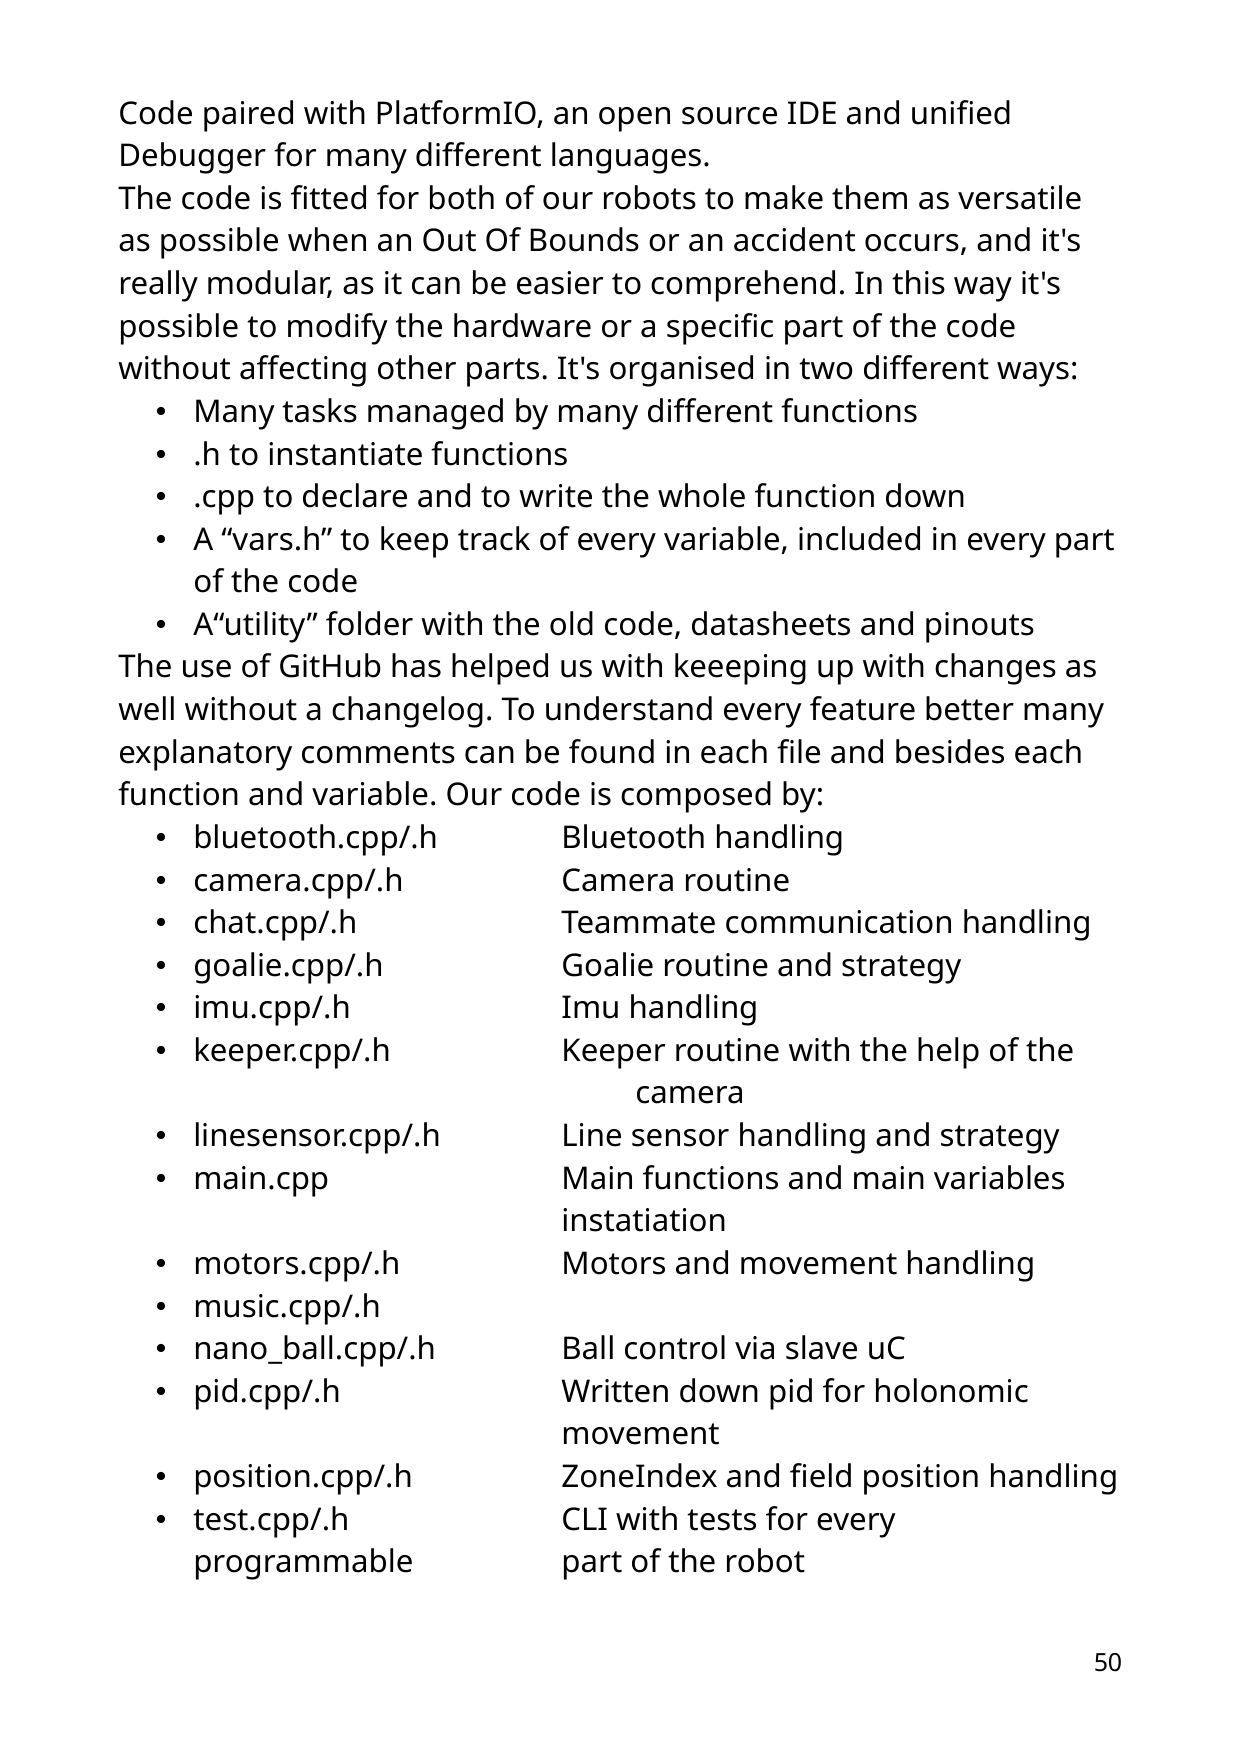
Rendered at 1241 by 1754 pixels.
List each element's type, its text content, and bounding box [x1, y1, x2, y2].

list .cpp to declare and to write the whole function down [156, 474, 1122, 517]
list keeper.cpp/.h Keeper routine with the help of the camera [156, 1028, 1122, 1113]
list camera.cpp/.h Camera routine [156, 857, 1122, 900]
list goalie.cpp/.h Goalie routine and strategy [156, 943, 1122, 985]
list test.cpp/.h CLI with tests for every programmable part of the robot [156, 1497, 1122, 1582]
list A“utility” folder with the old code, datasheets and pinouts [156, 602, 1122, 644]
list chat.cpp/.h Teammate communication handling [156, 900, 1122, 943]
list Many tasks managed by many different functions [156, 389, 1122, 431]
list bluetooth.cpp/.h Bluetooth handling [156, 815, 1122, 857]
list imu.cpp/.h Imu handling [156, 985, 1122, 1028]
text Code paired with PlatformIO, an open source IDE and unified Debugger for many different languages. [118, 91, 1122, 176]
list pid.cpp/.h Written down pid for holonomic movement [156, 1369, 1122, 1454]
list .h to instantiate functions [156, 431, 1122, 474]
list linesensor.cpp/.h Line sensor handling and strategy [156, 1113, 1122, 1156]
list motors.cpp/.h Motors and movement handling [156, 1241, 1122, 1283]
list position.cpp/.h ZoneIndex and field position handling [156, 1454, 1122, 1497]
list A “vars.h” to keep track of every variable, included in every part of the code [156, 517, 1122, 602]
list music.cpp/.h [156, 1283, 1122, 1326]
text The code is fitted for both of our robots to make them as versatile as possible when an Out Of Bounds or an accident occurs, and it's really modular, as it can be easier to comprehend. In this way it's possible to modify the hardware or a specific part of the code without affecting other parts. It's organised in two different ways: [118, 176, 1122, 389]
list nano_ball.cpp/.h Ball control via slave uC [156, 1326, 1122, 1369]
text The use of GitHub has helped us with keeeping up with changes as well without a changelog. To understand every feature better many explanatory comments can be found in each file and besides each function and variable. Our code is composed by: [118, 644, 1122, 815]
list main.cpp Main functions and main variables instatiation [156, 1156, 1122, 1241]
